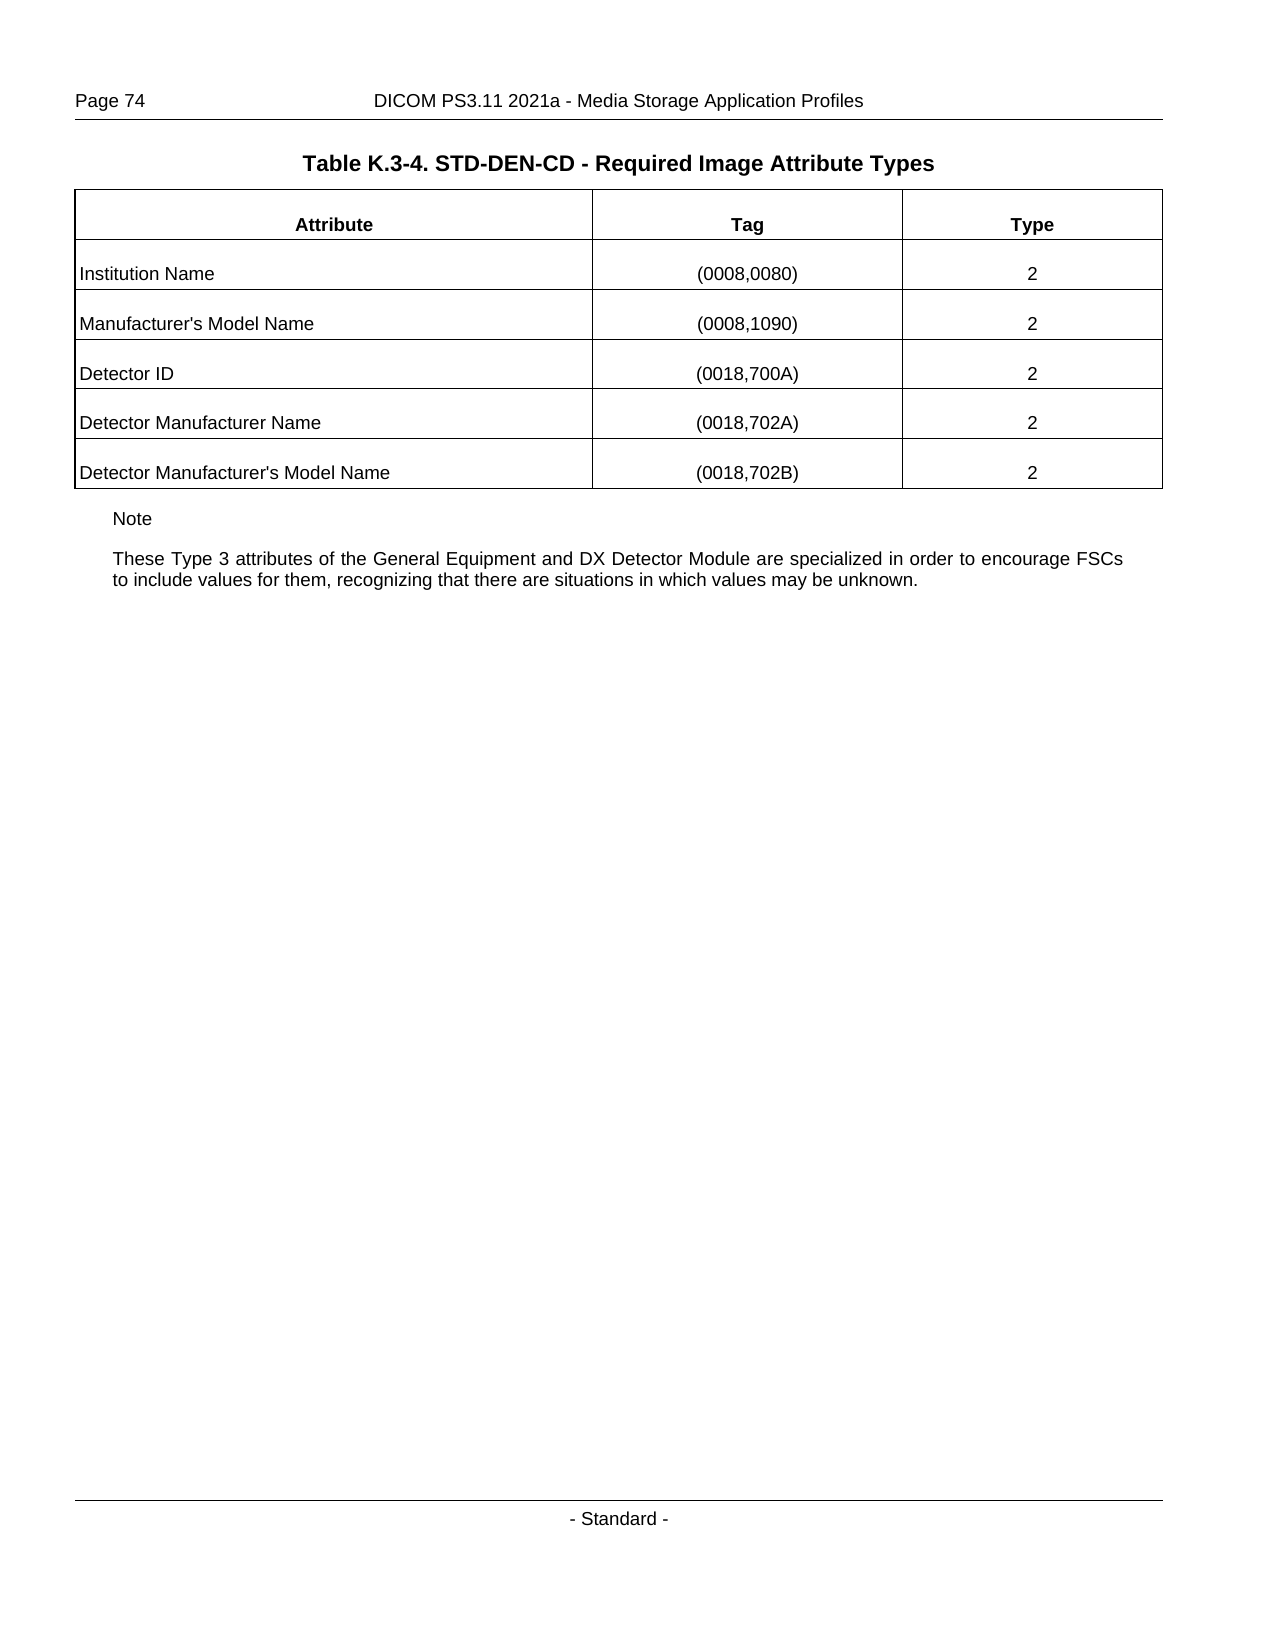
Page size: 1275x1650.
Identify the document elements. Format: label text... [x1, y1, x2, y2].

table_cell 2 [903, 439, 1162, 487]
table_cell 2 [903, 240, 1162, 289]
table_cell (0008,1090) [593, 290, 902, 338]
table_cell (0018,702B) [593, 439, 902, 487]
table_cell (0008,0080) [593, 240, 902, 289]
table_cell Detector Manufacturer Name [76, 389, 592, 438]
table_cell 2 [903, 290, 1162, 338]
table_cell 2 [903, 340, 1162, 388]
table_cell Detector ID [76, 340, 592, 388]
table_cell Detector Manufacturer's Model Name [76, 439, 592, 487]
table_cell Institution Name [76, 240, 592, 289]
table_header Type [903, 190, 1162, 239]
text These Type 3 attributes of the General Equipment and DX Detector Module are specialized in order to encourage FSCs to include values for them, recognizing that there are situations in which values may be unknown. [112, 548, 1125, 591]
table_header Attribute [76, 190, 592, 239]
text Table K.3-4. STD-DEN-CD - Required Image Attribute Types [75, 150, 1162, 176]
table_cell (0018,700A) [593, 340, 902, 388]
table_cell 2 [903, 389, 1162, 438]
text Note [112, 507, 1125, 529]
table_cell Manufacturer's Model Name [76, 290, 592, 338]
table_header Tag [593, 190, 902, 239]
table_cell (0018,702A) [593, 389, 902, 438]
